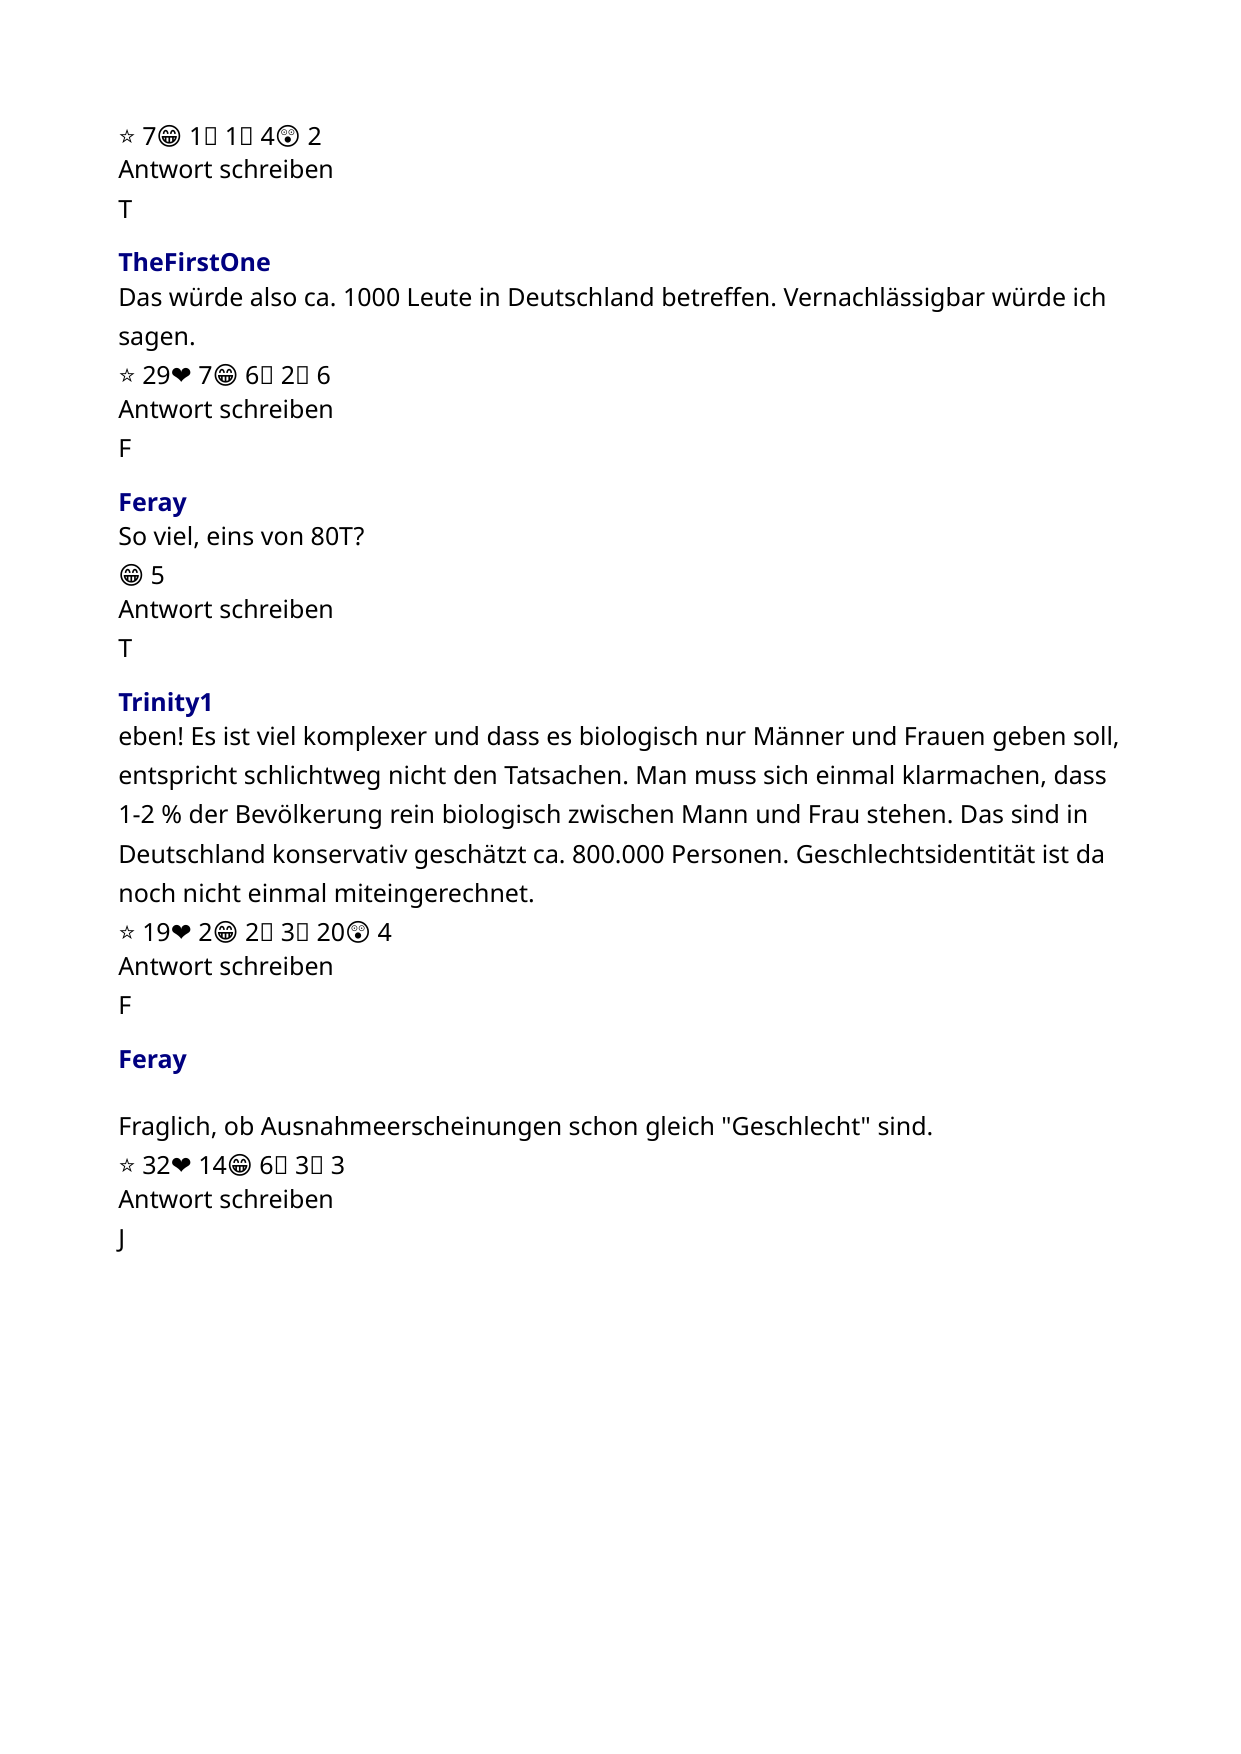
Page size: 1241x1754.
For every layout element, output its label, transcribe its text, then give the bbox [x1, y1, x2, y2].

text Fraglich, ob Ausnahmeerscheinungen schon gleich "Geschlecht" sind. [118, 1109, 1122, 1143]
text Antwort schreiben [118, 1182, 1122, 1216]
text Antwort schreiben [118, 152, 1122, 186]
text F [118, 988, 1122, 1022]
text J [118, 1221, 1122, 1255]
text T [118, 191, 1122, 225]
subtitle Trinity1 [118, 685, 1122, 719]
text Antwort schreiben [118, 592, 1122, 626]
text ⭐️ 7😁 1🙁 1🤨 4😲 2 [118, 118, 1122, 152]
text ⭐️ 19❤️ 2😁 2🙁 3🤨 20😲 4 [118, 914, 1122, 949]
text ⭐️ 32❤️ 14😁 6🙁 3🤨 3 [118, 1148, 1122, 1182]
text Antwort schreiben [118, 949, 1122, 983]
text T [118, 631, 1122, 665]
subtitle Feray [118, 484, 1122, 518]
text ⭐️ 29❤️ 7😁 6🙁 2🤨 6 [118, 357, 1122, 392]
text 😁 5 [118, 558, 1122, 592]
text So viel, eins von 80T? [118, 518, 1122, 553]
text eben! Es ist viel komplexer und dass es biologisch nur Männer und Frauen geben soll, entspricht schlichtweg nicht den Tatsachen. Man muss sich einmal klarmachen, dass 1-2 % der Bevölkerung rein biologisch zwischen Mann und Frau stehen. Das sind in Deutschland konservativ geschätzt ca. 800.000 Personen. Geschlechtsidentität ist da noch nicht einmal miteingerechnet. [118, 719, 1122, 909]
subtitle Feray [118, 1042, 1122, 1076]
subtitle TheFirstOne [118, 245, 1122, 279]
text Das würde also ca. 1000 Leute in Deutschland betreffen. Vernachlässigbar würde ich sagen. [118, 279, 1122, 352]
text Antwort schreiben [118, 392, 1122, 426]
text F [118, 431, 1122, 465]
